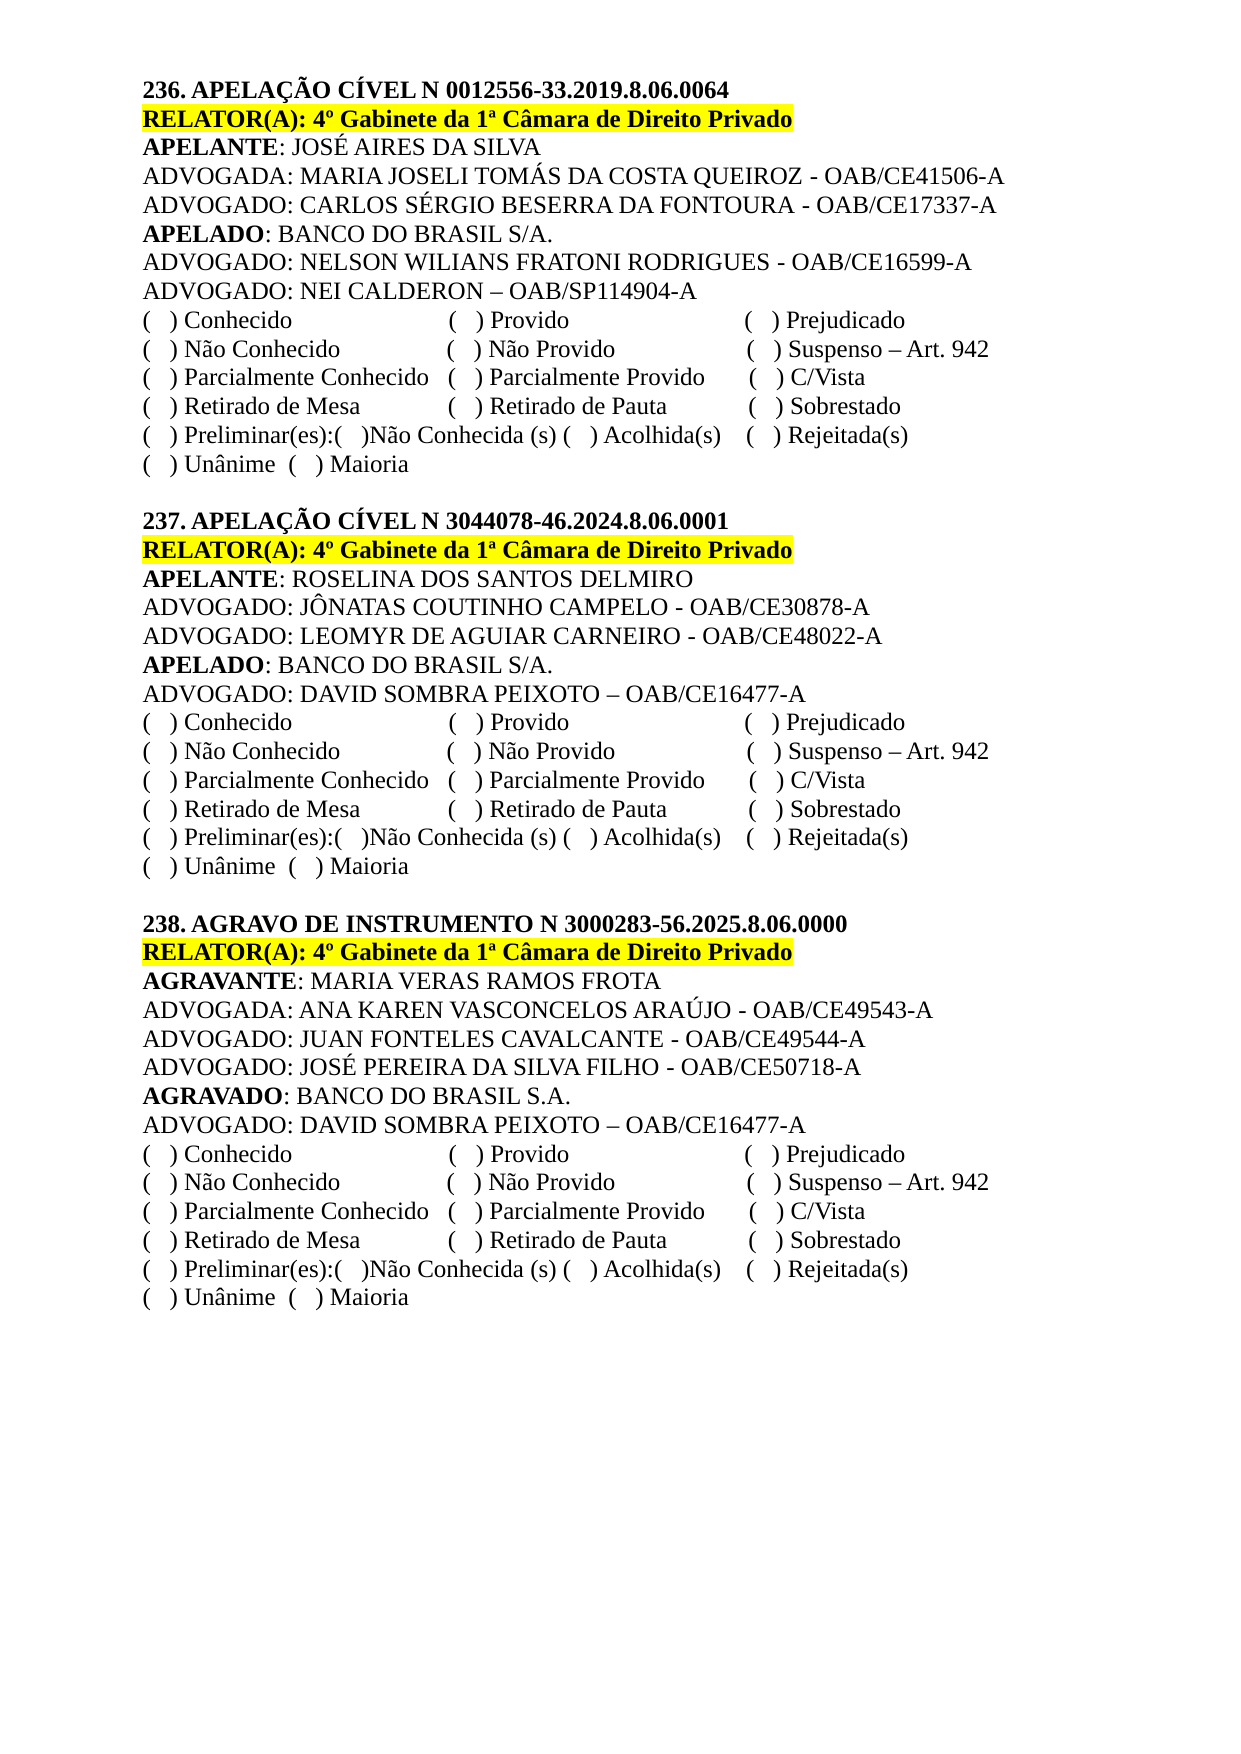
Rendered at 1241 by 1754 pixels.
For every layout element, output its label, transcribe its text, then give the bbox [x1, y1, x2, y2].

text ( ) Não Conhecido ( ) Não Provido ( ) Suspenso – Art. 942 [142, 736, 1158, 765]
text ( ) Preliminar(es):( )Não Conhecida (s) ( ) Acolhida(s) ( ) Rejeitada(s) [142, 822, 1158, 851]
text ( ) Unânime ( ) Maioria [142, 1282, 1141, 1369]
text 236. APELAÇÃO CÍVEL N 0012556-33.2019.8.06.0064 RELATOR(A): 4º Gabinete da 1ª Câmara de Direito Privado APELANTE: JOSÉ AIRES DA SILVA ADVOGADA: MARIA JOSELI TOMÁS DA COSTA QUEIROZ - OAB/CE41506-A ADVOGADO: CARLOS SÉRGIO BESERRA DA FONTOURA - OAB/CE17337-A APELADO: BANCO DO BRASIL S/A. ADVOGADO: NELSON WILIANS FRATONI RODRIGUES - OAB/CE16599-A ADVOGADO: NEI CALDERON – OAB/SP114904-A [142, 75, 1141, 305]
text ( ) Conhecido ( ) Provido ( ) Prejudicado [142, 707, 1141, 736]
text ( ) Conhecido ( ) Provido ( ) Prejudicado [142, 305, 1141, 334]
text ( ) Parcialmente Conhecido ( ) Parcialmente Provido ( ) C/Vista [142, 1196, 1158, 1225]
text ( ) Não Conhecido ( ) Não Provido ( ) Suspenso – Art. 942 [142, 1167, 1158, 1196]
text ( ) Parcialmente Conhecido ( ) Parcialmente Provido ( ) C/Vista [142, 765, 1158, 794]
text ( ) Parcialmente Conhecido ( ) Parcialmente Provido ( ) C/Vista [142, 362, 1158, 391]
text ( ) Conhecido ( ) Provido ( ) Prejudicado [142, 1139, 1141, 1167]
text ( ) Retirado de Mesa ( ) Retirado de Pauta ( ) Sobrestado [142, 794, 1158, 822]
text ( ) Unânime ( ) Maioria 237. APELAÇÃO CÍVEL N 3044078-46.2024.8.06.0001 RELATOR(A): 4º Gabinete da 1ª Câmara de Direito Privado APELANTE: ROSELINA DOS SANTOS DELMIRO ADVOGADO: JÔNATAS COUTINHO CAMPELO - OAB/CE30878-A ADVOGADO: LEOMYR DE AGUIAR CARNEIRO - OAB/CE48022-A APELADO: BANCO DO BRASIL S/A. ADVOGADO: DAVID SOMBRA PEIXOTO – OAB/CE16477-A [142, 449, 1141, 707]
text ( ) Retirado de Mesa ( ) Retirado de Pauta ( ) Sobrestado [142, 1225, 1158, 1254]
text ( ) Preliminar(es):( )Não Conhecida (s) ( ) Acolhida(s) ( ) Rejeitada(s) [142, 420, 1158, 449]
text ( ) Não Conhecido ( ) Não Provido ( ) Suspenso – Art. 942 [142, 334, 1158, 362]
text ( ) Preliminar(es):( )Não Conhecida (s) ( ) Acolhida(s) ( ) Rejeitada(s) [142, 1254, 1158, 1282]
text ( ) Unânime ( ) Maioria 238. AGRAVO DE INSTRUMENTO N 3000283-56.2025.8.06.0000 RELATOR(A): 4º Gabinete da 1ª Câmara de Direito Privado AGRAVANTE: MARIA VERAS RAMOS FROTA ADVOGADA: ANA KAREN VASCONCELOS ARAÚJO - OAB/CE49543-A ADVOGADO: JUAN FONTELES CAVALCANTE - OAB/CE49544-A ADVOGADO: JOSÉ PEREIRA DA SILVA FILHO - OAB/CE50718-A AGRAVADO: BANCO DO BRASIL S.A. ADVOGADO: DAVID SOMBRA PEIXOTO – OAB/CE16477-A [142, 851, 1141, 1139]
text ( ) Retirado de Mesa ( ) Retirado de Pauta ( ) Sobrestado [142, 391, 1158, 420]
